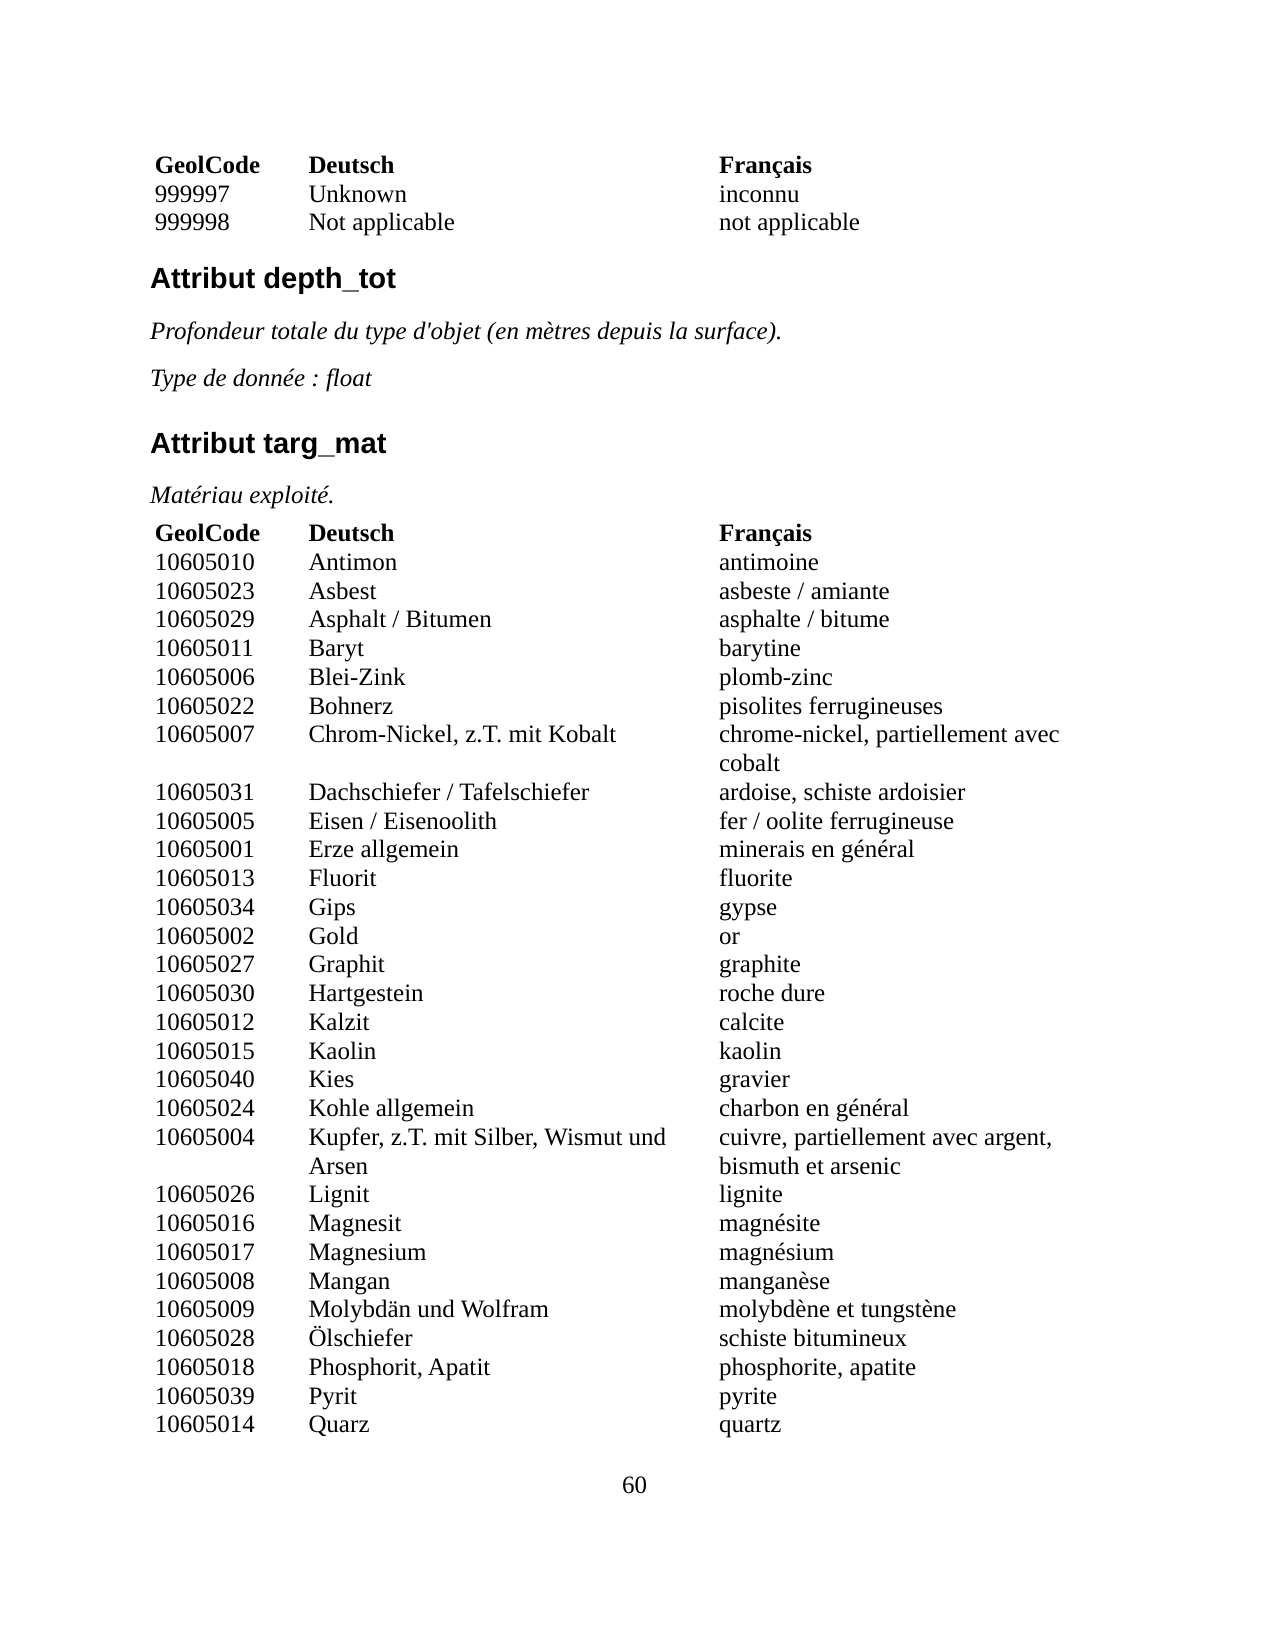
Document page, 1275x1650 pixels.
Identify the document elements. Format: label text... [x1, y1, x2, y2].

table_cell Magnesium [304, 1237, 714, 1266]
table_cell 999998 [150, 208, 304, 236]
text Profondeur totale du type d'objet (en mètres depuis la surface). [150, 316, 1125, 345]
table_cell Kies [304, 1065, 714, 1093]
table_cell Dachschiefer / Tafelschiefer [304, 777, 714, 806]
table_cell Gold [304, 921, 714, 949]
table_cell not applicable [714, 208, 1125, 236]
table_cell Phosphorit, Apatit [304, 1352, 714, 1381]
table_cell roche dure [714, 978, 1125, 1007]
table_cell gravier [714, 1065, 1125, 1093]
table_cell Graphit [304, 950, 714, 978]
table_cell minerais en général [714, 835, 1125, 863]
table_cell Gips [304, 892, 714, 921]
table_cell Fluorit [304, 863, 714, 892]
table_cell Bohnerz [304, 691, 714, 719]
table_cell Erze allgemein [304, 835, 714, 863]
table_cell 999997 [150, 179, 304, 207]
table_cell Asbest [304, 576, 714, 604]
table_cell magnésite [714, 1208, 1125, 1237]
table_cell Blei-Zink [304, 662, 714, 691]
table_cell Chrom-Nickel, z.T. mit Kobalt [304, 720, 714, 777]
text Type de donnée : float [150, 363, 1125, 392]
table_cell schiste bitumineux [714, 1323, 1125, 1352]
table_cell Ölschiefer [304, 1323, 714, 1352]
table_cell 10605023 [150, 576, 304, 604]
table_cell 10605018 [150, 1352, 304, 1381]
table_cell pisolites ferrugineuses [714, 691, 1125, 719]
table_cell 10605008 [150, 1266, 304, 1294]
table_cell 10605031 [150, 777, 304, 806]
table_cell 10605014 [150, 1410, 304, 1438]
table_cell 10605004 [150, 1122, 304, 1179]
table_cell Kupfer, z.T. mit Silber, Wismut und Arsen [304, 1122, 714, 1179]
table_cell 10605028 [150, 1323, 304, 1352]
table_cell 10605013 [150, 863, 304, 892]
table_cell kaolin [714, 1036, 1125, 1064]
table_cell 10605006 [150, 662, 304, 691]
table_cell or [714, 921, 1125, 949]
table_cell 10605009 [150, 1295, 304, 1323]
table_cell asphalte / bitume [714, 605, 1125, 633]
table_cell 10605024 [150, 1093, 304, 1122]
table_cell 10605007 [150, 720, 304, 777]
subtitle Attribut depth_tot [150, 261, 1125, 295]
table_cell 10605030 [150, 978, 304, 1007]
table_cell 10605027 [150, 950, 304, 978]
table_header Deutsch [304, 518, 714, 547]
table_cell Baryt [304, 633, 714, 662]
table_cell phosphorite, apatite [714, 1352, 1125, 1381]
table_cell lignite [714, 1180, 1125, 1208]
text Matériau exploité. [150, 481, 1125, 509]
table_header Français [714, 150, 1125, 179]
table_cell Not applicable [304, 208, 714, 236]
table_cell calcite [714, 1007, 1125, 1036]
table_cell Pyrit [304, 1381, 714, 1409]
table_cell Kaolin [304, 1036, 714, 1064]
table_cell barytine [714, 633, 1125, 662]
table_cell fluorite [714, 863, 1125, 892]
table_cell Kohle allgemein [304, 1093, 714, 1122]
table_cell 10605016 [150, 1208, 304, 1237]
table_cell 10605039 [150, 1381, 304, 1409]
table_cell molybdène et tungstène [714, 1295, 1125, 1323]
table_cell 10605002 [150, 921, 304, 949]
table_cell antimoine [714, 547, 1125, 576]
table_cell manganèse [714, 1266, 1125, 1294]
table_cell graphite [714, 950, 1125, 978]
table_cell Unknown [304, 179, 714, 207]
table_cell asbeste / amiante [714, 576, 1125, 604]
table_cell quartz [714, 1410, 1125, 1438]
table_header Français [714, 518, 1125, 547]
table_cell ardoise, schiste ardoisier [714, 777, 1125, 806]
table_cell chrome-nickel, partiellement avec cobalt [714, 720, 1125, 777]
table_cell 10605011 [150, 633, 304, 662]
table_cell Hartgestein [304, 978, 714, 1007]
table_cell Mangan [304, 1266, 714, 1294]
table_cell Magnesit [304, 1208, 714, 1237]
table_cell Lignit [304, 1180, 714, 1208]
table_header GeolCode [150, 518, 304, 547]
table_cell 10605005 [150, 806, 304, 834]
table_cell Asphalt / Bitumen [304, 605, 714, 633]
table_header GeolCode [150, 150, 304, 179]
table_cell inconnu [714, 179, 1125, 207]
table_cell Kalzit [304, 1007, 714, 1036]
table_cell 10605026 [150, 1180, 304, 1208]
table_cell plomb-zinc [714, 662, 1125, 691]
table_cell 10605034 [150, 892, 304, 921]
table_cell pyrite [714, 1381, 1125, 1409]
table_cell 10605022 [150, 691, 304, 719]
table_cell 10605017 [150, 1237, 304, 1266]
table_cell 10605010 [150, 547, 304, 576]
table_cell Molybdän und Wolfram [304, 1295, 714, 1323]
table_cell 10605040 [150, 1065, 304, 1093]
table_cell 10605029 [150, 605, 304, 633]
table_cell gypse [714, 892, 1125, 921]
table_cell Eisen / Eisenoolith [304, 806, 714, 834]
subtitle Attribut targ_mat [150, 426, 1125, 459]
table_cell Quarz [304, 1410, 714, 1438]
table_cell 10605015 [150, 1036, 304, 1064]
table_cell charbon en général [714, 1093, 1125, 1122]
table_cell magnésium [714, 1237, 1125, 1266]
table_cell 10605012 [150, 1007, 304, 1036]
table_header Deutsch [304, 150, 714, 179]
table_cell 10605001 [150, 835, 304, 863]
table_cell cuivre, partiellement avec argent, bismuth et arsenic [714, 1122, 1125, 1179]
table_cell Antimon [304, 547, 714, 576]
table_cell fer / oolite ferrugineuse [714, 806, 1125, 834]
